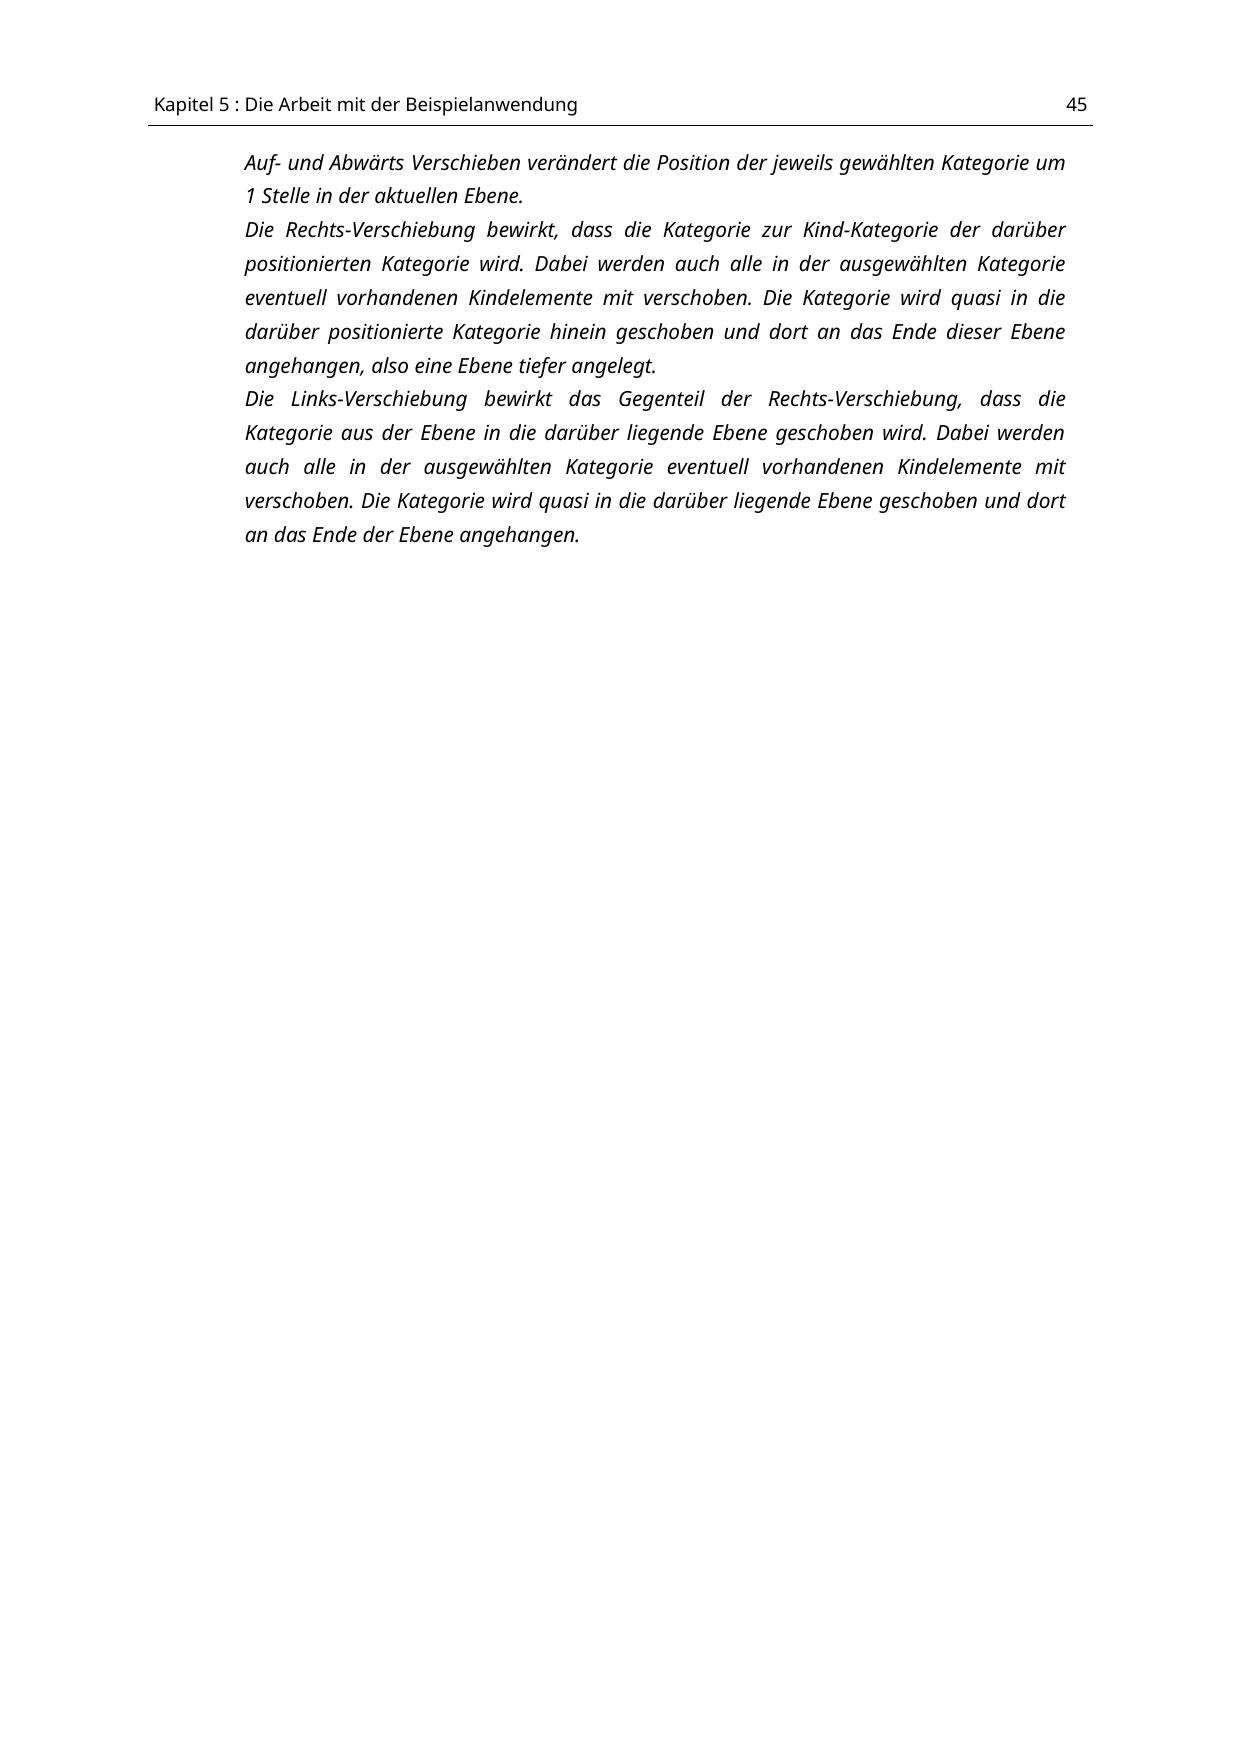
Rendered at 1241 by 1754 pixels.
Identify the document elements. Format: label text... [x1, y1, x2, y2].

list Auf- und Abwärts Verschieben verändert die Position der jeweils gewählten Kategorie um 1 Stelle in der aktuellen Ebene. Die Rechts-Verschiebung bewirkt, dass die Kategorie zur Kind-Kategorie der darüber positionierten Kategorie wird. Dabei werden auch alle in der ausgewählten Kategorie eventuell vorhandenen Kindelemente mit verschoben. Die Kategorie wird quasi in die darüber positionierte Kategorie hinein geschoben und dort an das Ende dieser Ebene angehangen, also eine Ebene tiefer angelegt. Die Links-Verschiebung bewirkt das Gegenteil der Rechts-Verschiebung, dass die Kategorie aus der Ebene in die darüber liegende Ebene geschoben wird. Dabei werden auch alle in der ausgewählten Kategorie eventuell vorhandenen Kindelemente mit verschoben. Die Kategorie wird quasi in die darüber liegende Ebene geschoben und dort an das Ende der Ebene angehangen. [183, 148, 1069, 548]
